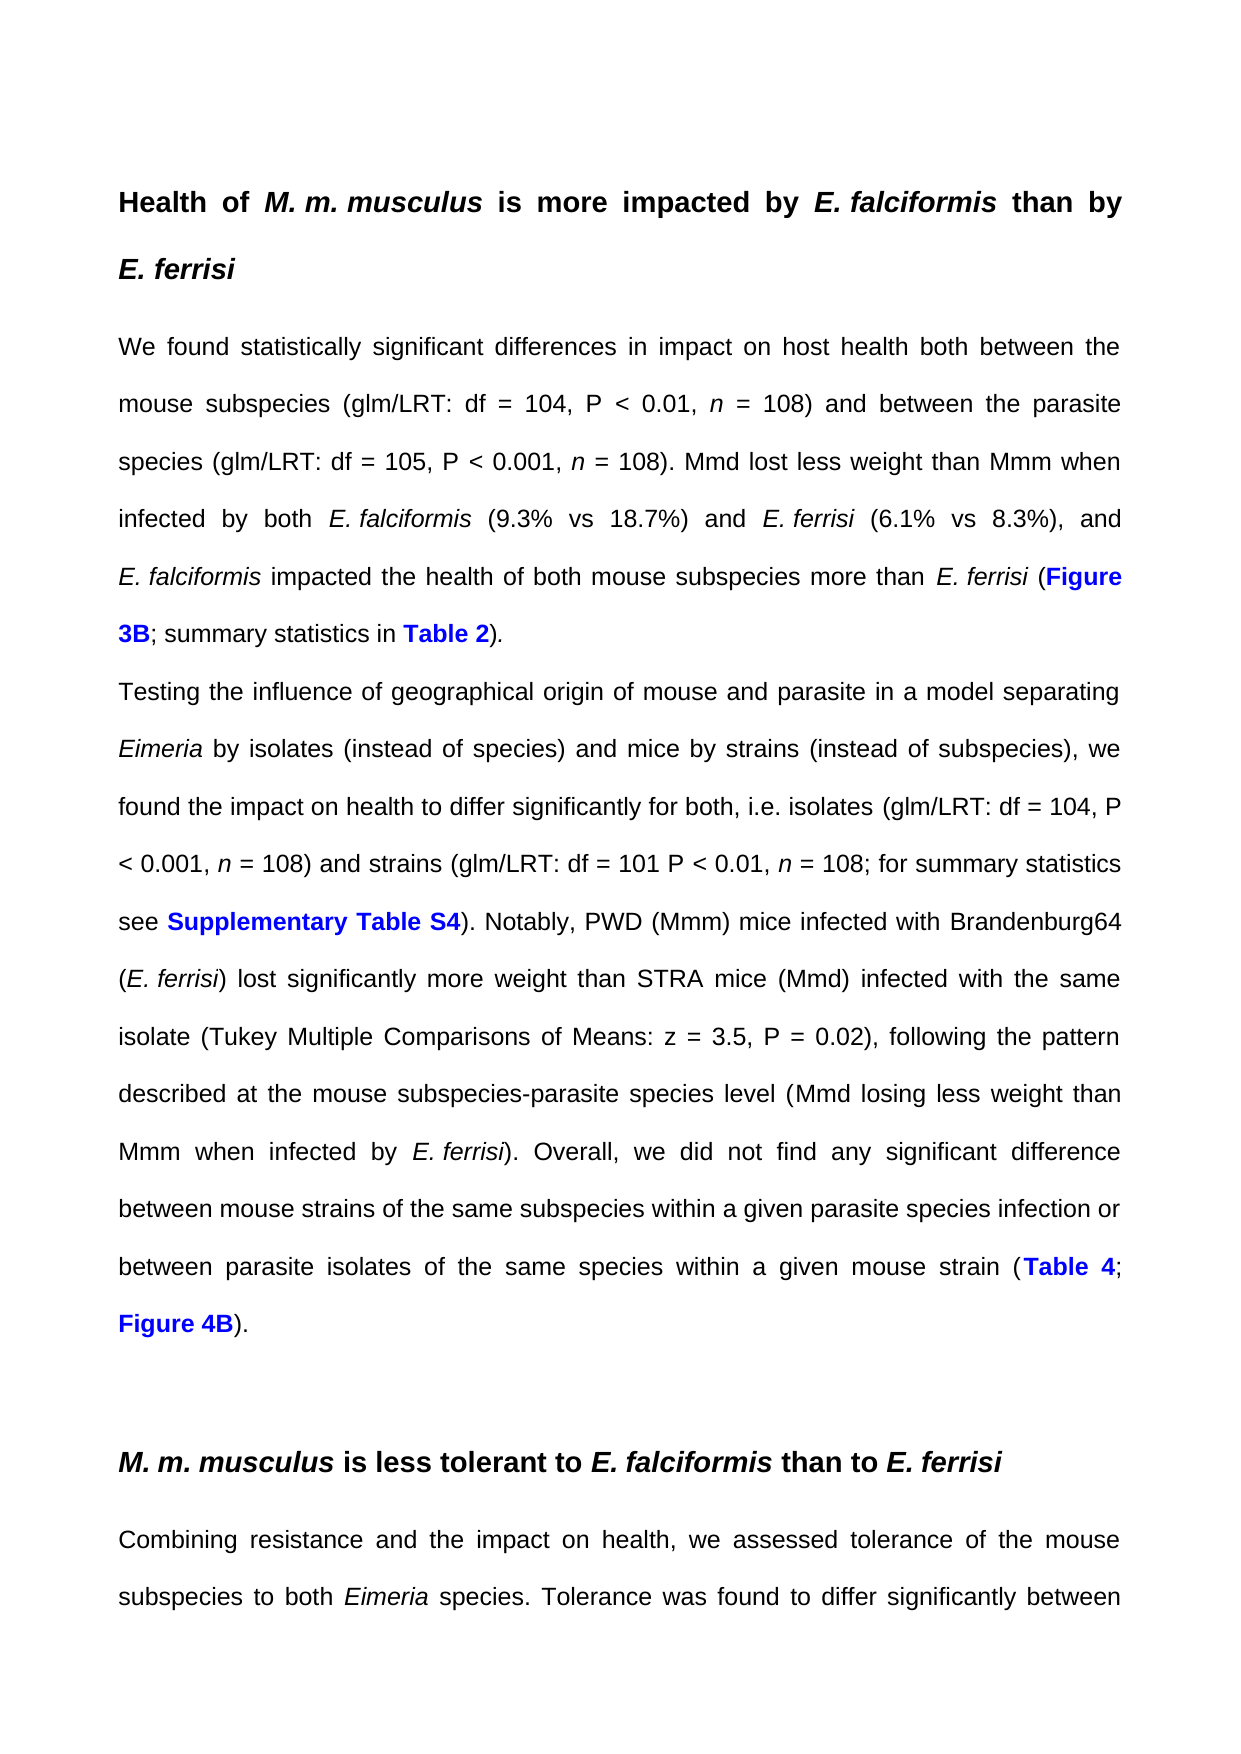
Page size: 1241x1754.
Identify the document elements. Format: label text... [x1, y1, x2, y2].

subtitle Health of M. m. musculus is more impacted by E. falciformis than by E. ferrisi [118, 118, 1122, 286]
text Combining resistance and the impact on health, we assessed tolerance of the mouse subspecies to both Eimeria species. Tolerance was found to differ significantly between [118, 1525, 1122, 1611]
text We found statistically significant differences in impact on host health both between the mouse subspecies (glm/LRT: df = 104, P < 0.01, n = 108) and between the parasite species (glm/LRT: df = 105, P < 0.001, n = 108). Mmd lost less weight than Mmm when infected by both E. falciformis (9.3% vs 18.7%) and E. ferrisi (6.1% vs 8.3%), and E. falciformis impacted the health of both mouse subspecies more than E. ferrisi (Figure 3B; summary statistics in Table 2). [118, 332, 1122, 648]
subtitle M. m. musculus is less tolerant to E. falciformis than to E. ferrisi [118, 1445, 1122, 1479]
text Testing the influence of geographical origin of mouse and parasite in a model separating Eimeria by isolates (instead of species) and mice by strains (instead of subspecies), we found the impact on health to differ significantly for both, i.e. isolates (glm/LRT: df = 104, P < 0.001, n = 108) and strains (glm/LRT: df = 101 P < 0.01, n = 108; for summary statistics see Supplementary Table S4). Notably, PWD (Mmm) mice infected with Brandenburg64 (E. ferrisi) lost significantly more weight than STRA mice (Mmd) infected with the same isolate (Tukey Multiple Comparisons of Means: z = 3.5, P = 0.02), following the pattern described at the mouse subspecies-parasite species level (Mmd losing less weight than Mmm when infected by E. ferrisi). Overall, we did not find any significant difference between mouse strains of the same subspecies within a given parasite species infection or between parasite isolates of the same species within a given mouse strain (Table 4; Figure 4B). [118, 677, 1122, 1338]
